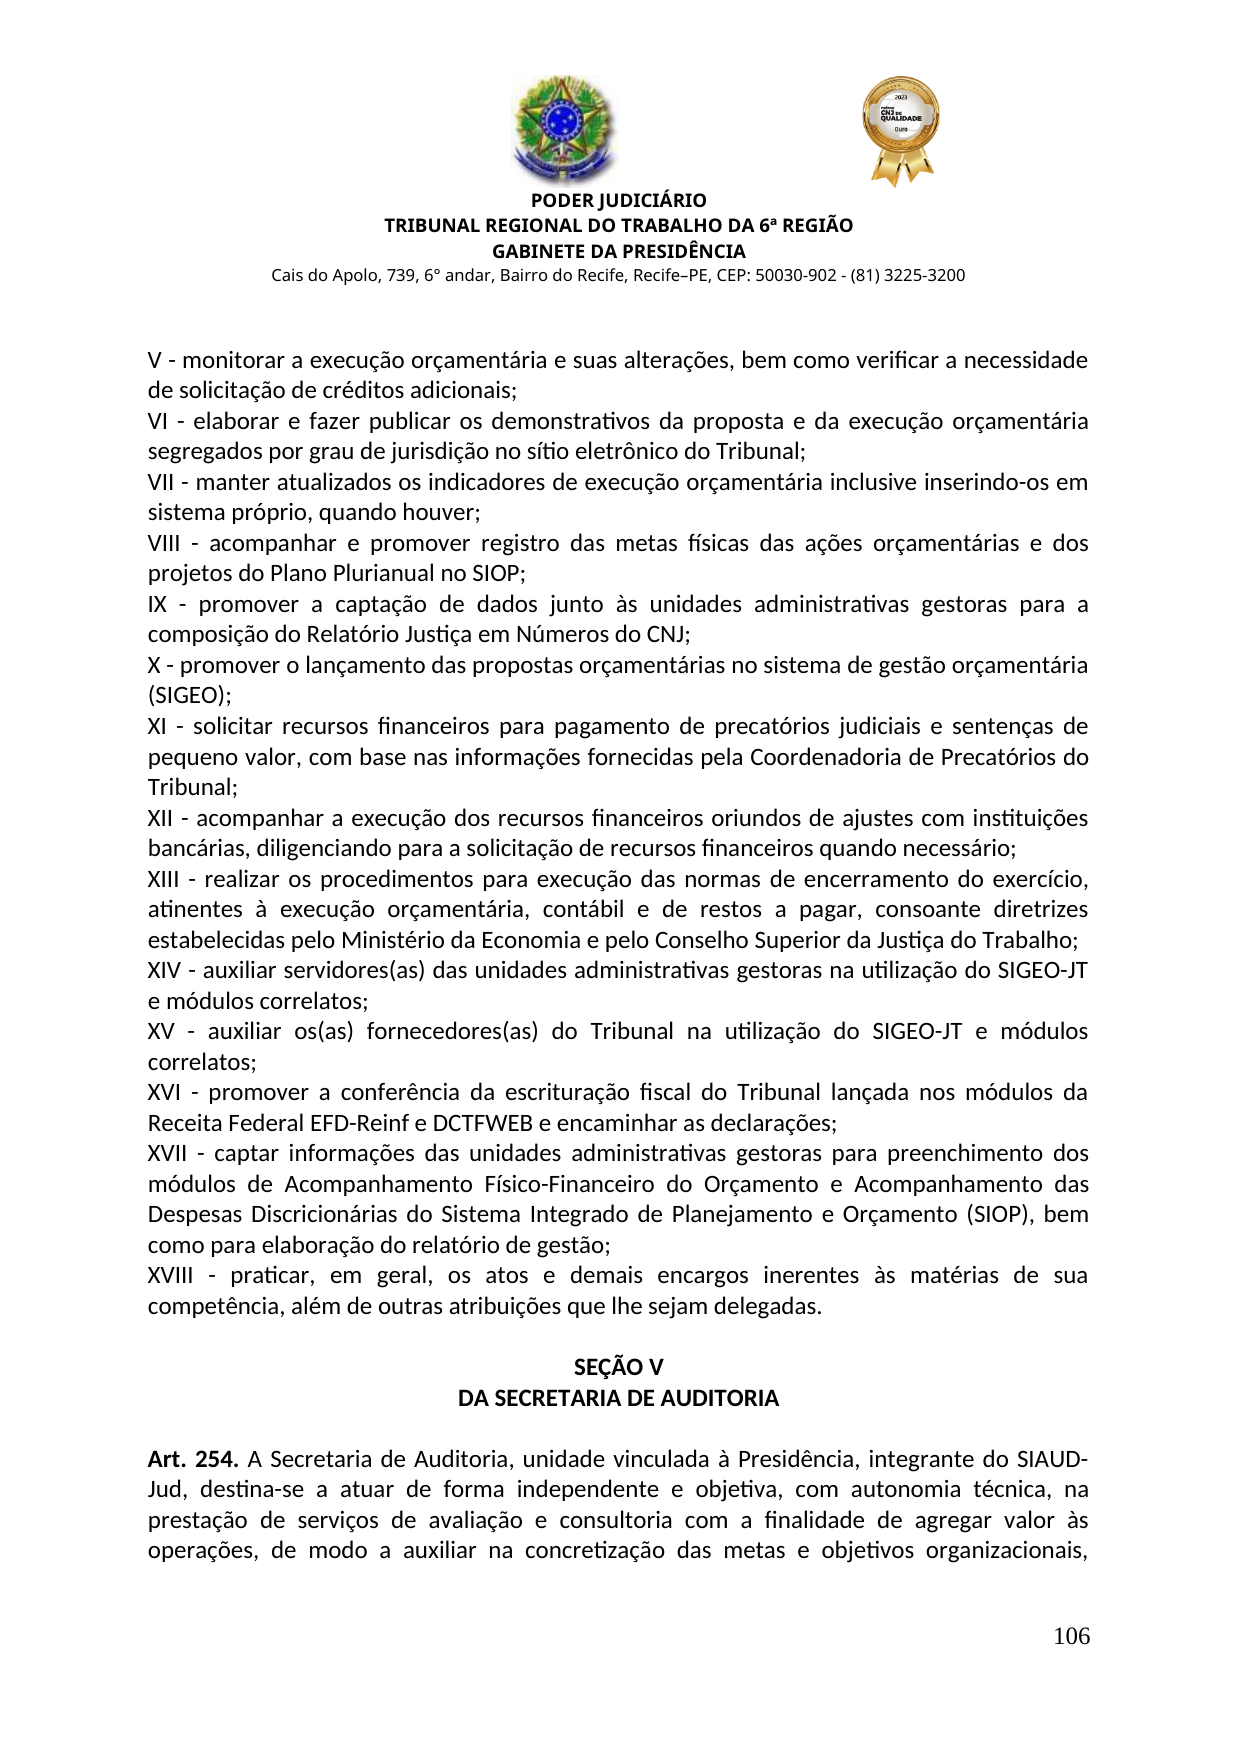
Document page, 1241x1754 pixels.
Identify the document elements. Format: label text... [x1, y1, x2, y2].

subtitle VIII - acompanhar e promover registro das metas físicas das ações orçamentárias e dos projetos do Plano Plurianual no SIOP; [147, 527, 1090, 588]
picture [862, 76, 940, 188]
subtitle XI - solicitar recursos financeiros para pagamento de precatórios judiciais e sentenças de pequeno valor, com base nas informações fornecidas pela Coordenadoria de Precatórios do Tribunal; [147, 710, 1090, 802]
subtitle XIII - realizar os procedimentos para execução das normas de encerramento do exercício, atinentes à execução orçamentária, contábil e de restos a pagar, consoante diretrizes estabelecidas pelo Ministério da Economia e pelo Conselho Superior da Justiça do Trabalho; [147, 863, 1090, 954]
subtitle XV - auxiliar os(as) fornecedores(as) do Tribunal na utilização do SIGEO-JT e módulos correlatos; [147, 1015, 1090, 1076]
subtitle VI - elaborar e fazer publicar os demonstrativos da proposta e da execução orçamentária segregados por grau de jurisdição no sítio eletrônico do Tribunal; [147, 405, 1090, 466]
picture [510, 75, 619, 188]
subtitle X - promover o lançamento das propostas orçamentárias no sistema de gestão orçamentária (SIGEO); [147, 649, 1090, 710]
subtitle DA SECRETARIA DE AUDITORIA [147, 1382, 1090, 1412]
subtitle SEÇÃO V [147, 1351, 1090, 1382]
subtitle Art. 254. A Secretaria de Auditoria, unidade vinculada à Presidência, integrante do SIAUD-Jud, destina-se a atuar de forma independente e objetiva, com autonomia técnica, na prestação de serviços de avaliação e consultoria com a finalidade de agregar valor às operações, de modo a auxiliar na concretização das metas e objetivos organizacionais, [147, 1443, 1090, 1565]
subtitle XVIII - praticar, em geral, os atos e demais encargos inerentes às matérias de sua competência, além de outras atribuições que lhe sejam delegadas. [147, 1259, 1090, 1321]
subtitle XVI - promover a conferência da escrituração fiscal do Tribunal lançada nos módulos da Receita Federal EFD-Reinf e DCTFWEB e encaminhar as declarações; [147, 1076, 1090, 1137]
subtitle XVII - captar informações das unidades administrativas gestoras para preenchimento dos módulos de Acompanhamento Físico-Financeiro do Orçamento e Acompanhamento das Despesas Discricionárias do Sistema Integrado de Planejamento e Orçamento (SIOP), bem como para elaboração do relatório de gestão; [147, 1137, 1090, 1259]
subtitle XII - acompanhar a execução dos recursos financeiros oriundos de ajustes com instituições bancárias, diligenciando para a solicitação de recursos financeiros quando necessário; [147, 802, 1090, 863]
subtitle XIV - auxiliar servidores(as) das unidades administrativas gestoras na utilização do SIGEO-JT e módulos correlatos; [147, 954, 1090, 1015]
subtitle V - monitorar a execução orçamentária e suas alterações, bem como verificar a necessidade de solicitação de créditos adicionais; [147, 344, 1090, 405]
subtitle VII - manter atualizados os indicadores de execução orçamentária inclusive inserindo-os em sistema próprio, quando houver; [147, 466, 1090, 527]
subtitle IX - promover a captação de dados junto às unidades administrativas gestoras para a composição do Relatório Justiça em Números do CNJ; [147, 588, 1090, 649]
picture [191, 75, 300, 188]
